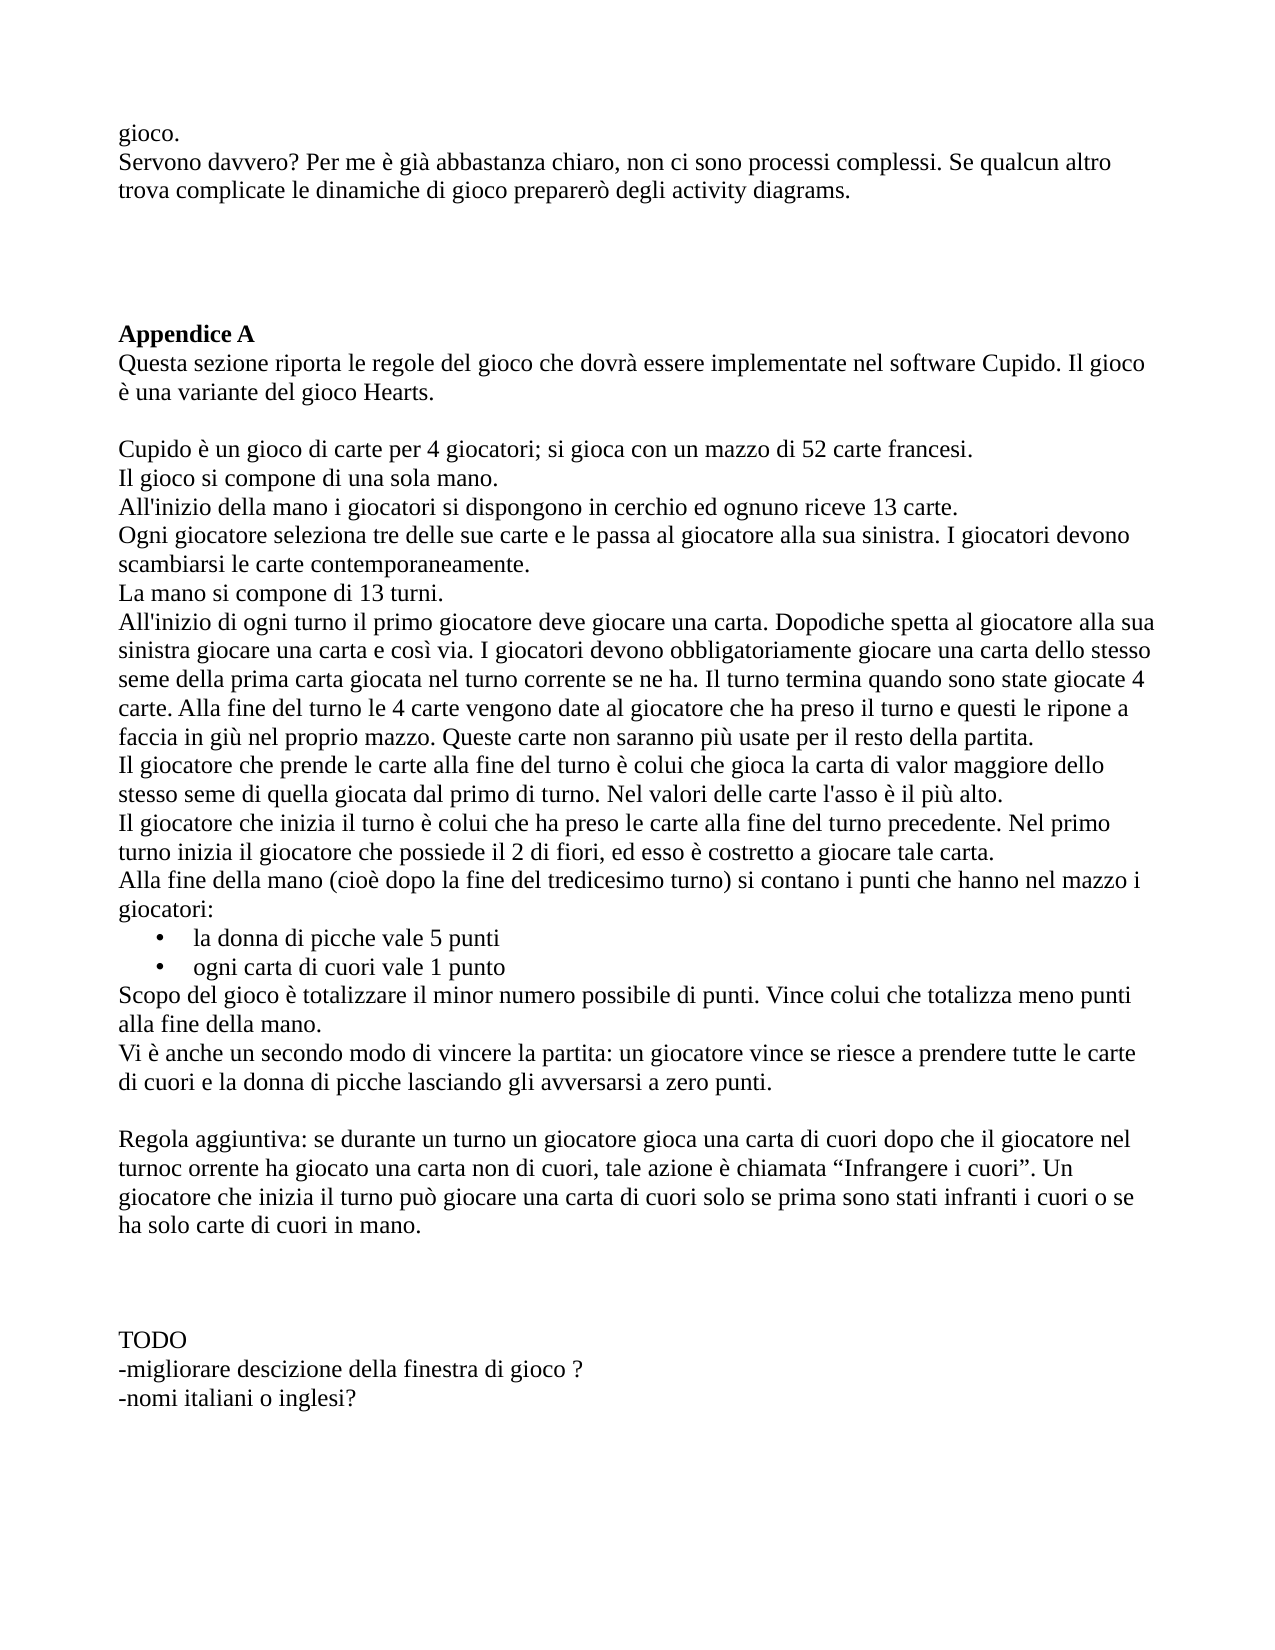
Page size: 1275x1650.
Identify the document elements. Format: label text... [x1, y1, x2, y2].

text Il giocatore che prende le carte alla fine del turno è colui che gioca la carta di valor maggiore dello stesso seme di quella giocata dal primo di turno. Nel valori delle carte l'asso è il più alto. [118, 751, 1157, 808]
text -nomi italiani o inglesi? [118, 1383, 1157, 1412]
text La mano si compone di 13 turni. [118, 578, 1157, 607]
text Questa sezione riporta le regole del gioco che dovrà essere implementate nel software Cupido. Il gioco è una variante del gioco Hearts. [118, 348, 1157, 406]
text Cupido è un gioco di carte per 4 giocatori; si gioca con un mazzo di 52 carte francesi. [118, 434, 1157, 463]
text All'inizio della mano i giocatori si dispongono in cerchio ed ognuno riceve 13 carte. [118, 492, 1157, 521]
text Vi è anche un secondo modo di vincere la partita: un giocatore vince se riesce a prendere tutte le carte di cuori e la donna di picche lasciando gli avversarsi a zero punti. [118, 1038, 1157, 1096]
list ogni carta di cuori vale 1 punto [156, 952, 1157, 981]
text Regola aggiuntiva: se durante un turno un giocatore gioca una carta di cuori dopo che il giocatore nel turnoc orrente ha giocato una carta non di cuori, tale azione è chiamata “Infrangere i cuori”. Un giocatore che inizia il turno può giocare una carta di cuori solo se prima sono stati infranti i cuori o se ha solo carte di cuori in mano. [118, 1124, 1157, 1239]
text gioco. [118, 118, 1157, 147]
text Servono davvero? Per me è già abbastanza chiaro, non ci sono processi complessi. Se qualcun altro trova complicate le dinamiche di gioco preparerò degli activity diagrams. [118, 147, 1157, 204]
text Ogni giocatore seleziona tre delle sue carte e le passa al giocatore alla sua sinistra. I giocatori devono scambiarsi le carte contemporaneamente. [118, 521, 1157, 578]
text Il giocatore che inizia il turno è colui che ha preso le carte alla fine del turno precedente. Nel primo turno inizia il giocatore che possiede il 2 di fiori, ed esso è costretto a giocare tale carta. [118, 808, 1157, 866]
text Il gioco si compone di una sola mano. [118, 463, 1157, 492]
text Scopo del gioco è totalizzare il minor numero possibile di punti. Vince colui che totalizza meno punti alla fine della mano. [118, 981, 1157, 1038]
text All'inizio di ogni turno il primo giocatore deve giocare una carta. Dopodiche spetta al giocatore alla sua sinistra giocare una carta e così via. I giocatori devono obbligatoriamente giocare una carta dello stesso seme della prima carta giocata nel turno corrente se ne ha. Il turno termina quando sono state giocate 4 carte. Alla fine del turno le 4 carte vengono date al giocatore che ha preso il turno e questi le ripone a faccia in giù nel proprio mazzo. Queste carte non saranno più usate per il resto della partita. [118, 607, 1157, 751]
text Appendice A [118, 319, 1157, 348]
text Alla fine della mano (cioè dopo la fine del tredicesimo turno) si contano i punti che hanno nel mazzo i giocatori: [118, 866, 1157, 923]
text TODO [118, 1326, 1157, 1354]
text -migliorare descizione della finestra di gioco ? [118, 1354, 1157, 1383]
list la donna di picche vale 5 punti [156, 923, 1157, 952]
